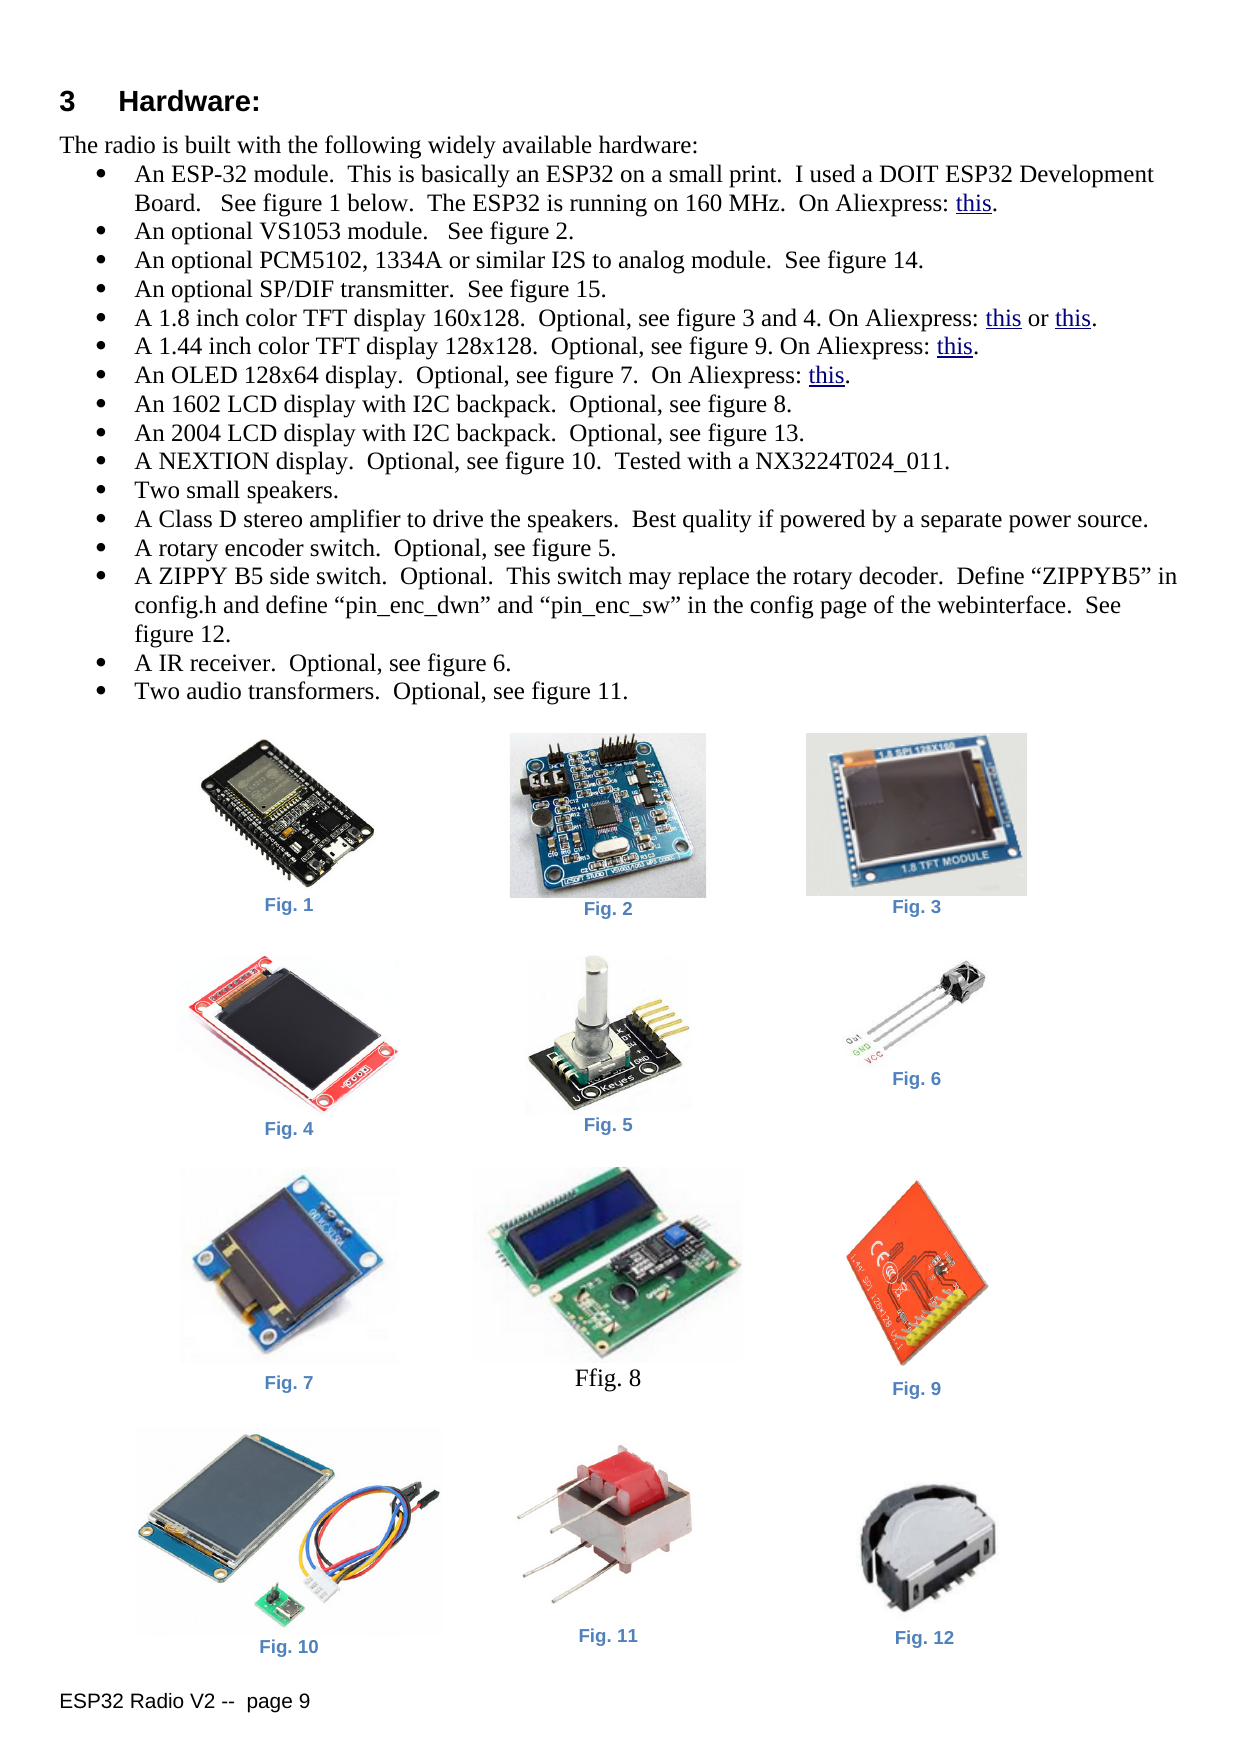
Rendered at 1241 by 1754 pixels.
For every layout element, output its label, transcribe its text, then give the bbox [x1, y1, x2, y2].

picture [176, 955, 402, 1118]
list Two audio transformers. Optional, see figure 11. [97, 676, 1181, 705]
list An OLED 128x64 display. Optional, see figure 7. On Aliexpress: this. [97, 360, 1181, 389]
table_cell Fig. 11 [455, 1428, 761, 1686]
picture [193, 733, 384, 894]
picture [828, 1167, 1005, 1378]
list An optional SP/DIF transmitter. See figure 15. [97, 274, 1181, 303]
list An 1602 LCD display with I2C backpack. Optional, see figure 8. [97, 389, 1181, 418]
table_cell [761, 1428, 1072, 1686]
table_cell Fig. 7 [123, 1168, 454, 1428]
table_cell Fig. 10 [123, 1428, 454, 1686]
picture [179, 1167, 398, 1372]
table_cell Fig. 5 [455, 956, 761, 1168]
table_cell Fig. 4 [123, 956, 454, 1168]
picture [842, 955, 991, 1069]
table_header Fig. 1 [123, 734, 454, 956]
picture [503, 1427, 712, 1625]
list A IR receiver. Optional, see figure 6. [97, 648, 1181, 676]
picture [509, 733, 707, 898]
table_header Fig. 3 [761, 734, 1072, 956]
list A 1.8 inch color TFT display 160x128. Optional, see figure 3 and 4. On Aliexpress: this or this. [97, 303, 1181, 331]
table_header Fig. 2 [455, 734, 761, 956]
table_cell Fig. 9 [761, 1168, 1072, 1428]
list A NEXTION display. Optional, see figure 10. Tested with a NX3224T024_011. [97, 446, 1181, 475]
picture [806, 733, 1027, 896]
list A 1.44 inch color TFT display 128x128. Optional, see figure 9. On Aliexpress: this. [97, 331, 1181, 360]
list An optional VS1053 module. See figure 2. [97, 216, 1181, 245]
picture [472, 1167, 743, 1363]
picture [524, 955, 692, 1115]
table_cell Ffig. 8 [455, 1168, 761, 1428]
picture [134, 1427, 444, 1636]
list An ESP-32 module. This is basically an ESP32 on a small print. I used a DOIT ESP32 Development Board. See figure 1 below. The ESP32 is running on 160 MHz. On Aliexpress: this. [97, 159, 1181, 216]
picture [826, 1462, 1023, 1627]
list A Class D stereo amplifier to drive the speakers. Best quality if powered by a separate power source. [97, 504, 1181, 533]
list Two small speakers. [97, 475, 1181, 504]
list A ZIPPY B5 side switch. Optional. This switch may replace the rotary decoder. Define “ZIPPYB5” in config.h and define “pin_enc_dwn” and “pin_enc_sw” in the config page of the webinterface. See figure 12. [97, 561, 1181, 648]
list An 2004 LCD display with I2C backpack. Optional, see figure 13. [97, 418, 1181, 446]
list A rotary encoder switch. Optional, see figure 5. [97, 533, 1181, 561]
subtitle Hardware: [59, 84, 1181, 118]
text The radio is built with the following widely available hardware: [59, 130, 1181, 159]
list An optional PCM5102, 1334A or similar I2S to analog module. See figure 14. [97, 245, 1181, 274]
table_cell Fig. 6 [761, 956, 1072, 1168]
